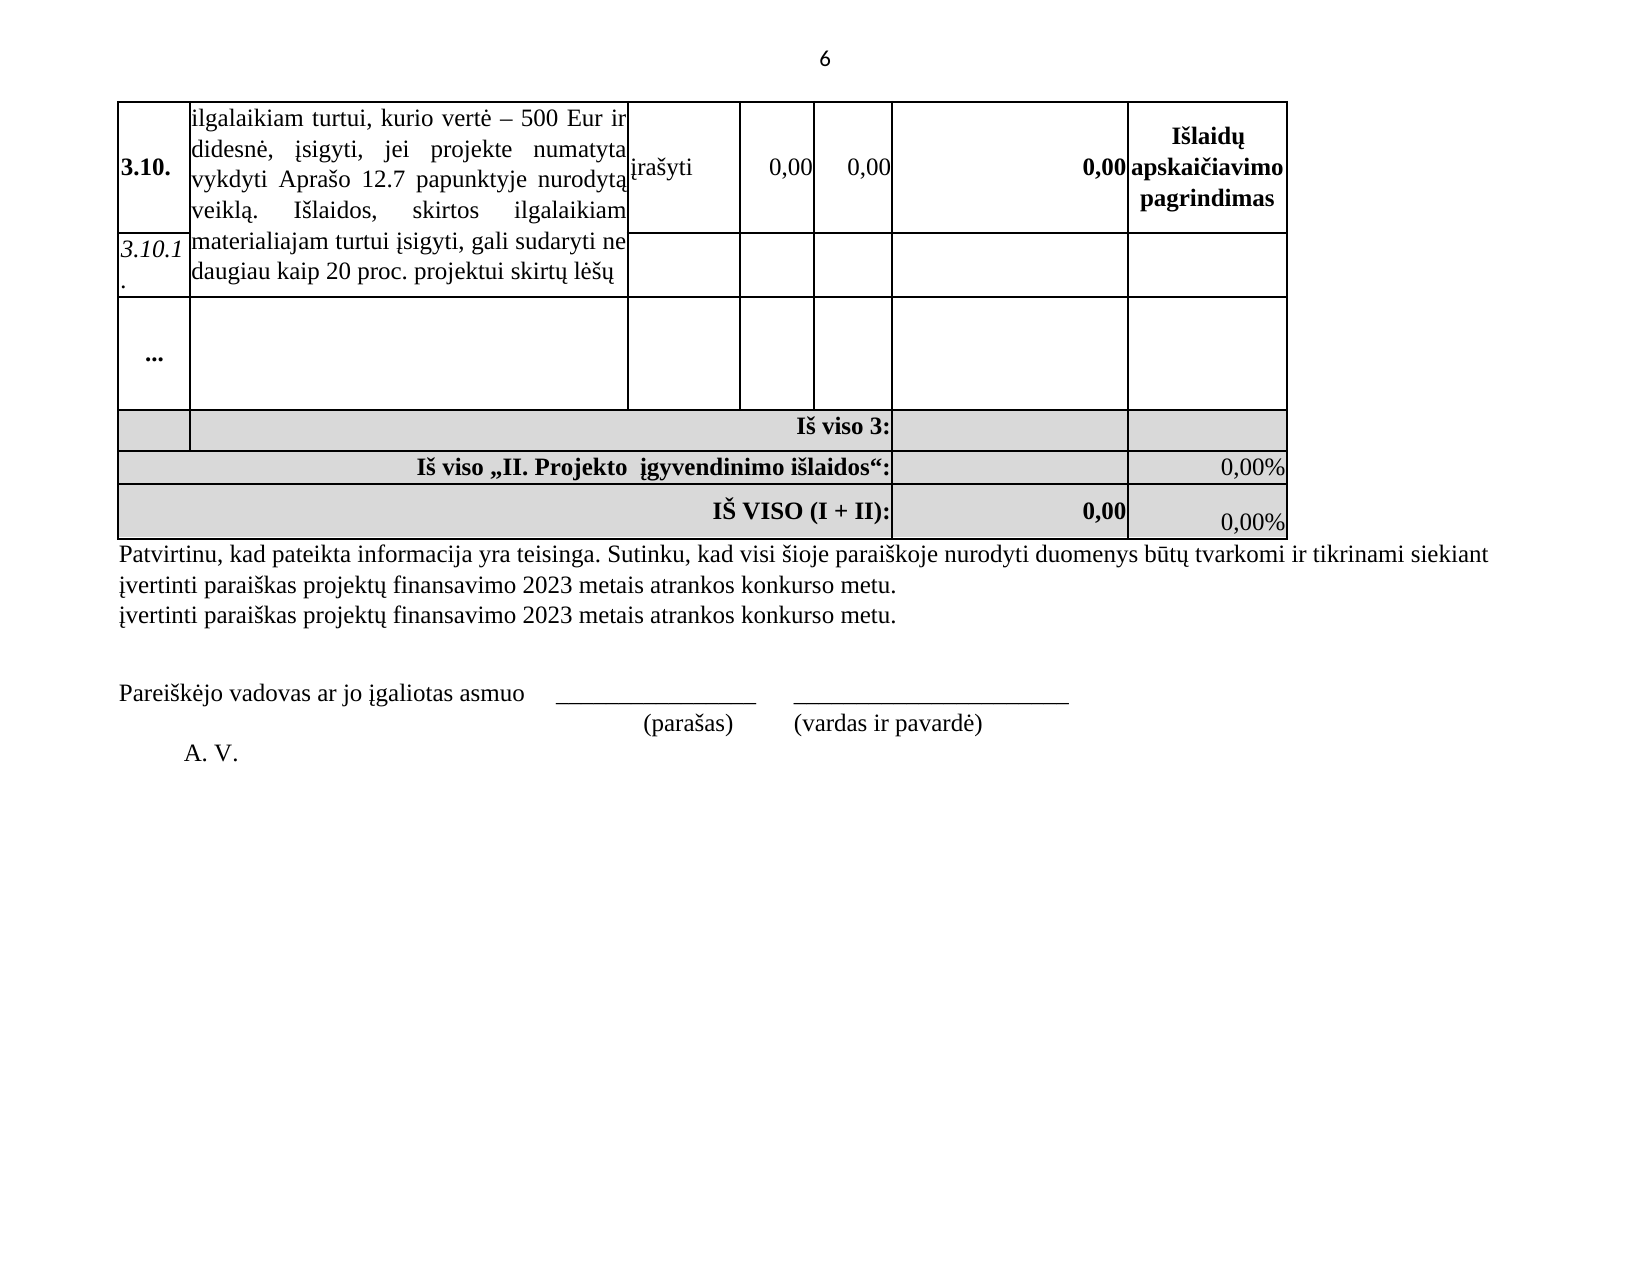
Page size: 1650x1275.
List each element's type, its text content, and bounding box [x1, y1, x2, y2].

table_cell Iš viso „II. Projekto įgyvendinimo išlaidos“: [119, 452, 891, 483]
table_cell įrašyti [629, 103, 739, 232]
table_cell 0,00 [893, 103, 1127, 232]
table_cell ilgalaikiam turtui, kurio vertė – 500 Eur ir didesnė, įsigyti, jei projekte numatyta vykdyti Aprašo 12.7 papunktyje nurodytą veiklą. Išlaidos, skirtos ilgalaikiam materialiajam turtui įsigyti, gali sudaryti ne daugiau kaip 20 proc. projektui skirtų lėšų [191, 103, 627, 296]
table_cell [893, 234, 1127, 296]
table_cell Išlaidų apskaičiavimo pagrindimas [1129, 103, 1286, 232]
table_cell [629, 234, 739, 296]
text įvertinti paraiškas projektų finansavimo 2023 metais atrankos konkurso metu. [118, 600, 1532, 628]
table_cell [893, 411, 1127, 450]
table_cell [119, 411, 189, 450]
table_cell [1129, 298, 1286, 409]
table_cell [1129, 411, 1286, 450]
table_cell [1129, 234, 1286, 296]
table_cell [741, 298, 813, 409]
text (parašas) (vardas ir pavardė) [569, 708, 1532, 737]
table_cell [741, 234, 813, 296]
table_cell 3.10.1. [119, 234, 189, 296]
table_cell 0,00 [815, 103, 891, 232]
table_cell Iš viso 3: [191, 411, 891, 450]
table_cell [191, 298, 627, 409]
table_cell [893, 452, 1127, 483]
table_cell [629, 298, 739, 409]
table_cell [815, 234, 891, 296]
table_cell [815, 298, 891, 409]
table_cell 0,00 [893, 485, 1127, 537]
table_cell [893, 298, 1127, 409]
text Pareiškėjo vadovas ar jo įgaliotas asmuo ________________ ______________________ [119, 678, 1532, 707]
table_cell 0,00% [1129, 485, 1286, 537]
table_cell IŠ VISO (I + II): [119, 485, 891, 537]
table_cell 0,00 [741, 103, 813, 232]
text A. V. [183, 738, 1532, 767]
text Patvirtinu, kad pateikta informacija yra teisinga. Sutinku, kad visi šioje paraiškoje nurodyti duomenys būtų tvarkomi ir tikrinami siekiant įvertinti paraiškas projektų finansavimo 2023 metais atrankos konkurso metu. [118, 539, 1532, 598]
table_cell ... [119, 298, 189, 409]
table_cell 3.10. [119, 103, 189, 232]
table_cell 0,00% [1129, 452, 1286, 483]
